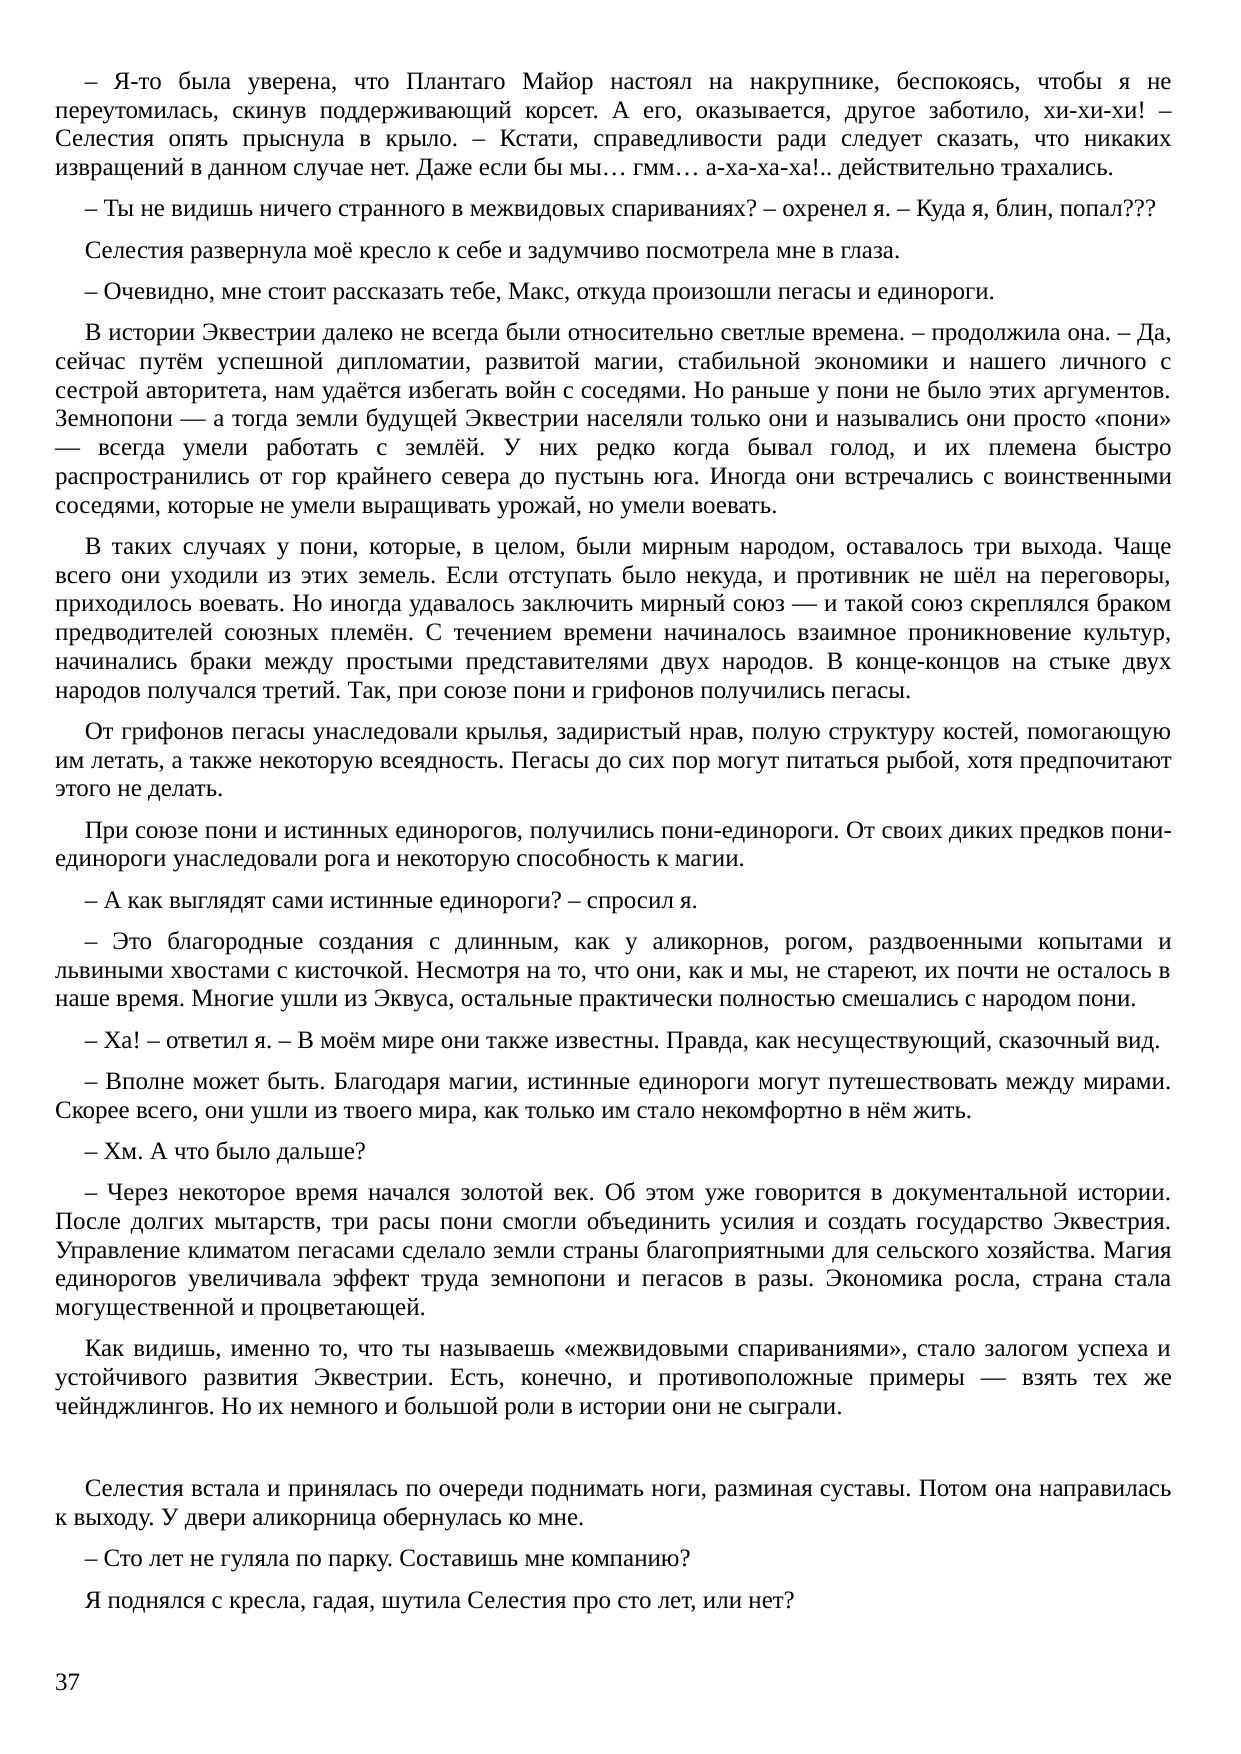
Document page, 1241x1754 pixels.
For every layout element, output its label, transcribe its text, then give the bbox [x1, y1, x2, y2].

text Я поднялся с кресла, гадая, шутила Селестия про сто лет, или нет? [55, 1585, 1173, 1613]
text – Через некоторое время начался золотой век. Об этом уже говорится в документальной истории. После долгих мытарств, три расы пони смогли объединить усилия и создать государство Эквестрия. Управление климатом пегасами сделало земли страны благоприятными для сельского хозяйства. Магия единорогов увеличивала эффект труда земнопони и пегасов в разы. Экономика росла, страна стала могущественной и процветающей. [55, 1177, 1173, 1321]
text – Хм. А что было дальше? [55, 1136, 1173, 1165]
text Селестия развернула моё кресло к себе и задумчиво посмотрела мне в глаза. [55, 235, 1173, 263]
text От грифонов пегасы унаследовали крылья, задиристый нрав, полую структуру костей, помогающую им летать, а также некоторую всеядность. Пегасы до сих пор могут питаться рыбой, хотя предпочитают этого не делать. [55, 716, 1173, 802]
text – Это благородные создания с длинным, как у аликорнов, рогом, раздвоенными копытами и львиными хвостами с кисточкой. Несмотря на то, что они, как и мы, не стареют, их почти не осталось в наше время. Многие ушли из Эквуса, остальные практически полностью смешались с народом пони. [55, 926, 1173, 1012]
text При союзе пони и истинных единорогов, получились пони-единороги. От своих диких предков пони-единороги унаследовали рога и некоторую способность к магии. [55, 815, 1173, 872]
text – Очевидно, мне стоит рассказать тебе, Макс, откуда произошли пегасы и единороги. [55, 276, 1173, 305]
text – Ты не видишь ничего странного в межвидовых спариваниях? – охренел я. – Куда я, блин, попал??? [55, 193, 1173, 222]
text Как видишь, именно то, что ты называешь «межвидовыми спариваниями», стало залогом успеха и устойчивого развития Эквестрии. Есть, конечно, и противоположные примеры — взять тех же чейнджлингов. Но их немного и большой роли в истории они не сыграли. [55, 1333, 1173, 1420]
text – Вполне может быть. Благодаря магии, истинные единороги могут путешествовать между мирами. Скорее всего, они ушли из твоего мира, как только им стало некомфортно в нём жить. [55, 1066, 1173, 1123]
text – А как выглядят сами истинные единороги? – спросил я. [55, 885, 1173, 913]
text – Я-то была уверена, что Плантаго Майор настоял на накрупнике, беспокоясь, чтобы я не переутомилась, скинув поддерживающий корсет. А его, оказывается, другое заботило, хи-хи-хи! – Селестия опять прыснула в крыло. – Кстати, справедливости ради следует сказать, что никаких извращений в данном случае нет. Даже если бы мы… гмм… а-ха-ха-ха!.. действительно трахались. [55, 66, 1173, 181]
text В истории Эквестрии далеко не всегда были относительно светлые времена. – продолжила она. – Да, сейчас путём успешной дипломатии, развитой магии, стабильной экономики и нашего личного с сестрой авторитета, нам удаётся избегать войн с соседями. Но раньше у пони не было этих аргументов. Земнопони — а тогда земли будущей Эквестрии населяли только они и назывались они просто «пони» — всегда умели работать с землёй. У них редко когда бывал голод, и их племена быстро распространились от гор крайнего севера до пустынь юга. Иногда они встречались с воинственными соседями, которые не умели выращивать урожай, но умели воевать. [55, 317, 1173, 518]
text Селестия встала и принялась по очереди поднимать ноги, разминая суставы. Потом она направилась к выходу. У двери аликорница обернулась ко мне. [55, 1473, 1173, 1531]
text – Сто лет не гуляла по парку. Составишь мне компанию? [55, 1543, 1173, 1572]
text – Ха! – ответил я. – В моём мире они также известны. Правда, как несуществующий, сказочный вид. [55, 1025, 1173, 1053]
text В таких случаях у пони, которые, в целом, были мирным народом, оставалось три выхода. Чаще всего они уходили из этих земель. Если отступать было некуда, и противник не шёл на переговоры, приходилось воевать. Но иногда удавалось заключить мирный союз — и такой союз скреплялся браком предводителей союзных племён. С течением времени начиналось взаимное проникновение культур, начинались браки между простыми представителями двух народов. В конце-концов на стыке двух народов получался третий. Так, при союзе пони и грифонов получились пегасы. [55, 531, 1173, 703]
